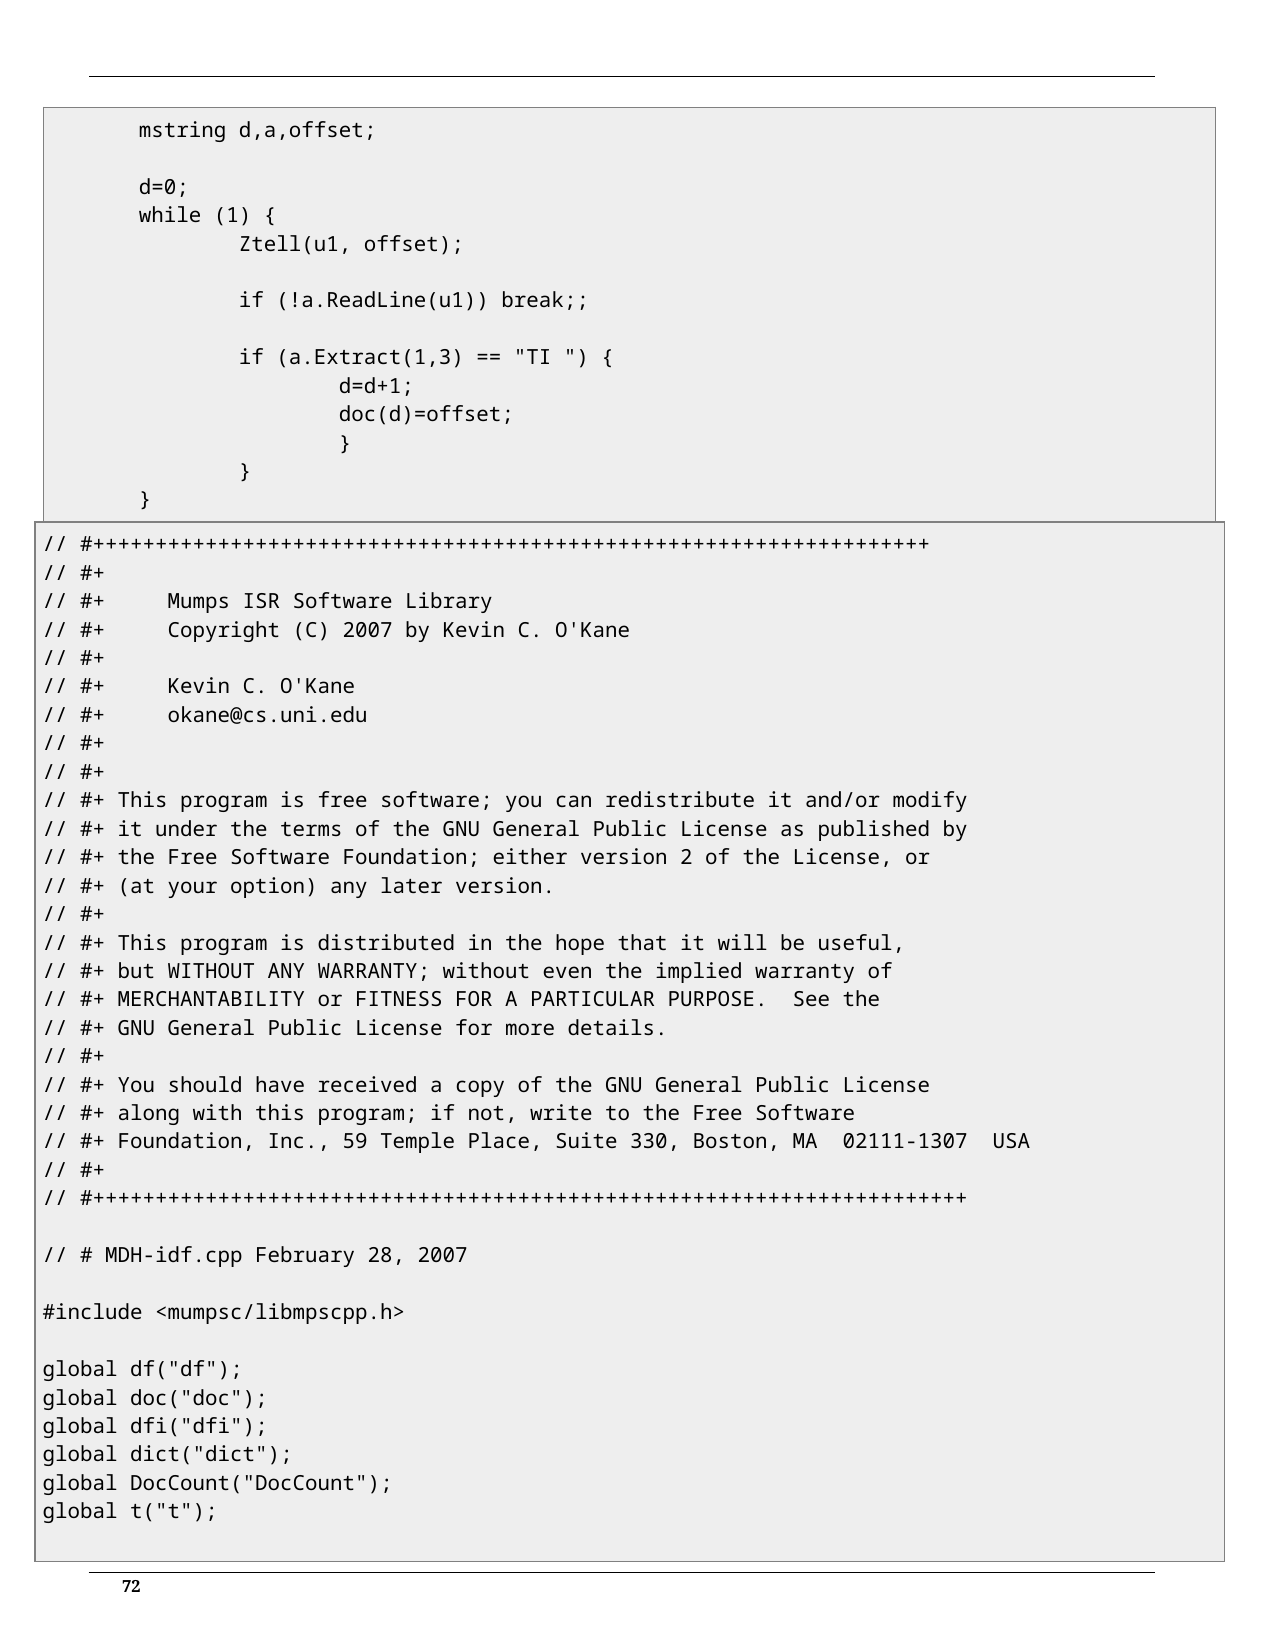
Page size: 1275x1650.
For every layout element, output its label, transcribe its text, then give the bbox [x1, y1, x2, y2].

table_header mstring d,a,offset; d=0; while (1) { Ztell(u1, offset); if (!a.ReadLine(u1)) break;; if (a.Extract(1,3) == "TI ") { d=d+1; doc(d)=offset; } } } [44, 108, 1215, 521]
table_header // #+++++++++++++++++++++++++++++++++++++++++++++++++++++++++++++++++++ // #+ // #+ Mumps ISR Software Library // #+ Copyright (C) 2007 by Kevin C. O'Kane // #+ // #+ Kevin C. O'Kane // #+ okane@cs.uni.edu // #+ // #+ // #+ This program is free software; you can redistribute it and/or modify // #+ it under the terms of the GNU General Public License as published by // #+ the Free Software Foundation; either version 2 of the License, or // #+ (at your option) any later version. // #+ // #+ This program is distributed in the hope that it will be useful, // #+ but WITHOUT ANY WARRANTY; without even the implied warranty of // #+ MERCHANTABILITY or FITNESS FOR A PARTICULAR PURPOSE. See the // #+ GNU General Public License for more details. // #+ // #+ You should have received a copy of the GNU General Public License // #+ along with this program; if not, write to the Free Software // #+ Foundation, Inc., 59 Temple Place, Suite 330, Boston, MA 02111-1307 USA // #+ // #++++++++++++++++++++++++++++++++++++++++++++++++++++++++++++++++++++++ // # MDH-idf.cpp February 28, 2007 #include <mumpsc/libmpscpp.h> global df("df"); global doc("doc"); global dfi("dfi"); global dict("dict"); global DocCount("DocCount"); global t("t"); [36, 523, 1224, 1561]
